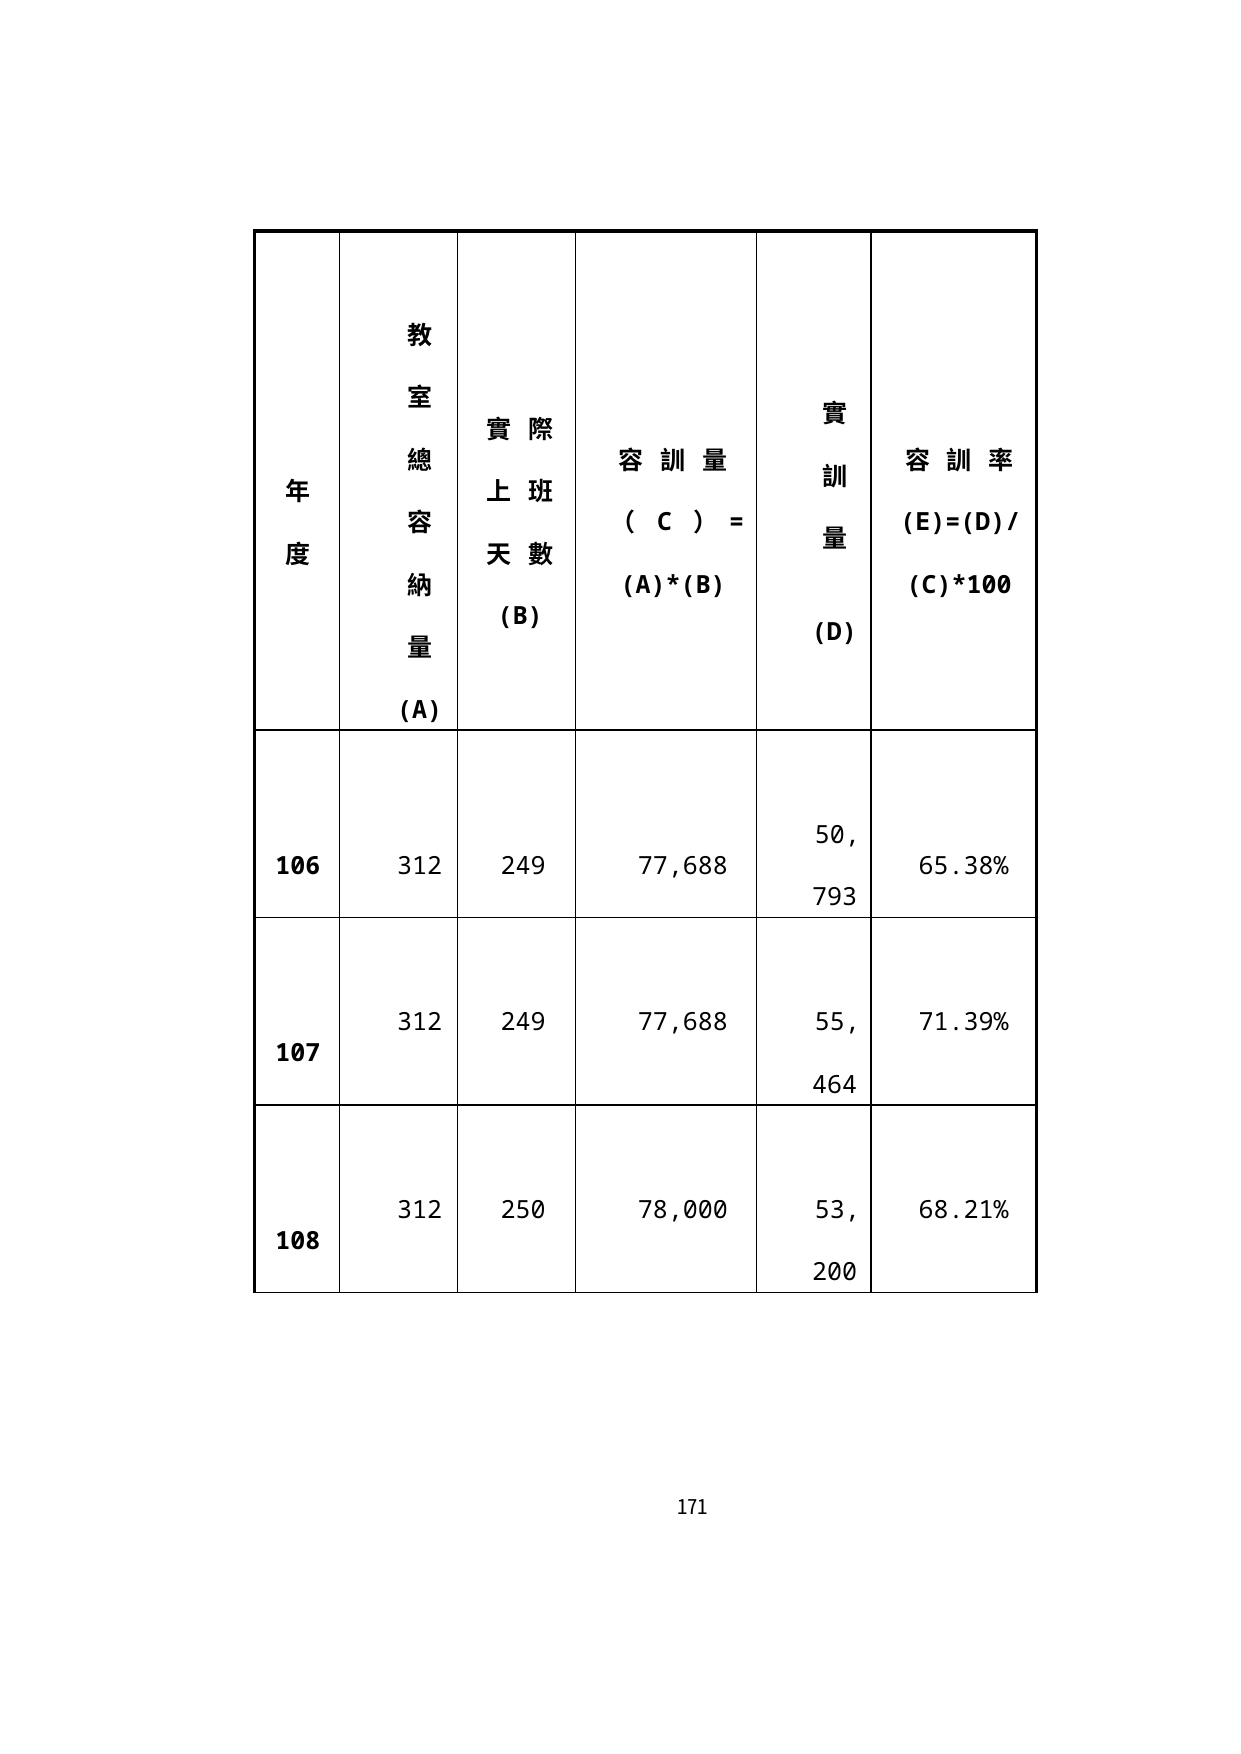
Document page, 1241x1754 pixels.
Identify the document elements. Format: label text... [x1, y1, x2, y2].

table_header 容訓量 （C）=(A)*(B) [576, 233, 756, 729]
table_cell 107 [256, 918, 339, 1104]
table_cell 249 [458, 918, 575, 1104]
table_cell 250 [458, 1106, 575, 1292]
table_header 實際上班天數(B) [458, 233, 575, 729]
table_cell 312 [340, 731, 457, 917]
table_cell 77,688 [576, 731, 756, 917]
table_cell 249 [458, 731, 575, 917]
table_header 實訓量 (D) [757, 233, 870, 729]
table_cell 65.38% [872, 731, 1035, 917]
table_cell 71.39% [872, 918, 1035, 1104]
table_header 容訓率 (E)=(D)/(C)*100 [872, 233, 1035, 729]
table_cell 68.21% [872, 1106, 1035, 1292]
table_cell 50,793 [757, 731, 870, 917]
table_cell 312 [340, 1106, 457, 1292]
table_cell 78,000 [576, 1106, 756, 1292]
table_cell 106 [256, 731, 339, 917]
table_cell 312 [340, 918, 457, 1104]
table_header 教室總容納量(A) [340, 233, 457, 729]
table_header 年度 [256, 233, 339, 729]
table_cell 108 [256, 1106, 339, 1292]
table_cell 55,464 [757, 918, 870, 1104]
table_cell 53,200 [757, 1106, 870, 1292]
table_cell 77,688 [576, 918, 756, 1104]
